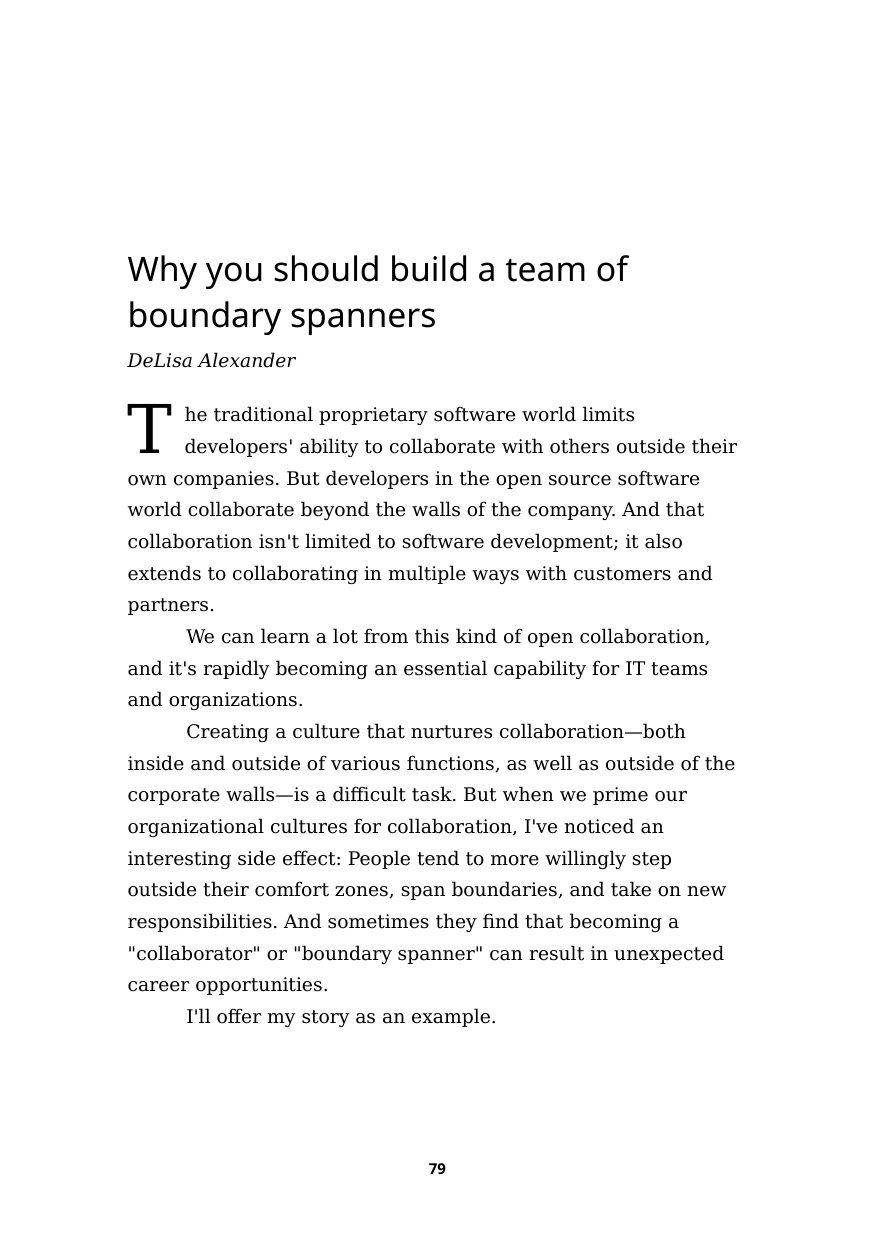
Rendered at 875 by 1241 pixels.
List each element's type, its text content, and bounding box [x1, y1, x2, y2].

text I'll offer my story as an example. [127, 1006, 747, 1028]
subtitle Why you should build a team of boundary spanners [127, 246, 747, 338]
text Creating a culture that nurtures collaboration—both inside and outside of various functions, as well as outside of the corporate walls—is a difficult task. But when we prime our organizational cultures for collaboration, I've noticed an interesting side effect: People tend to more willingly step outside their comfort zones, span boundaries, and take on new responsibilities. And sometimes they find that becoming a "collaborator" or "boundary spanner" can result in unexpected career opportunities. [127, 721, 747, 996]
text DeLisa Alexander [127, 350, 747, 372]
text The traditional proprietary software world limits developers' ability to collaborate with others outside their own companies. But developers in the open source software world collaborate beyond the walls of the company. And that collaboration isn't limited to software development; it also extends to collaborating in multiple ways with customers and partners. [127, 404, 747, 616]
text We can learn a lot from this kind of open collaboration, and it's rapidly becoming an essential capability for IT teams and organizations. [127, 626, 747, 711]
